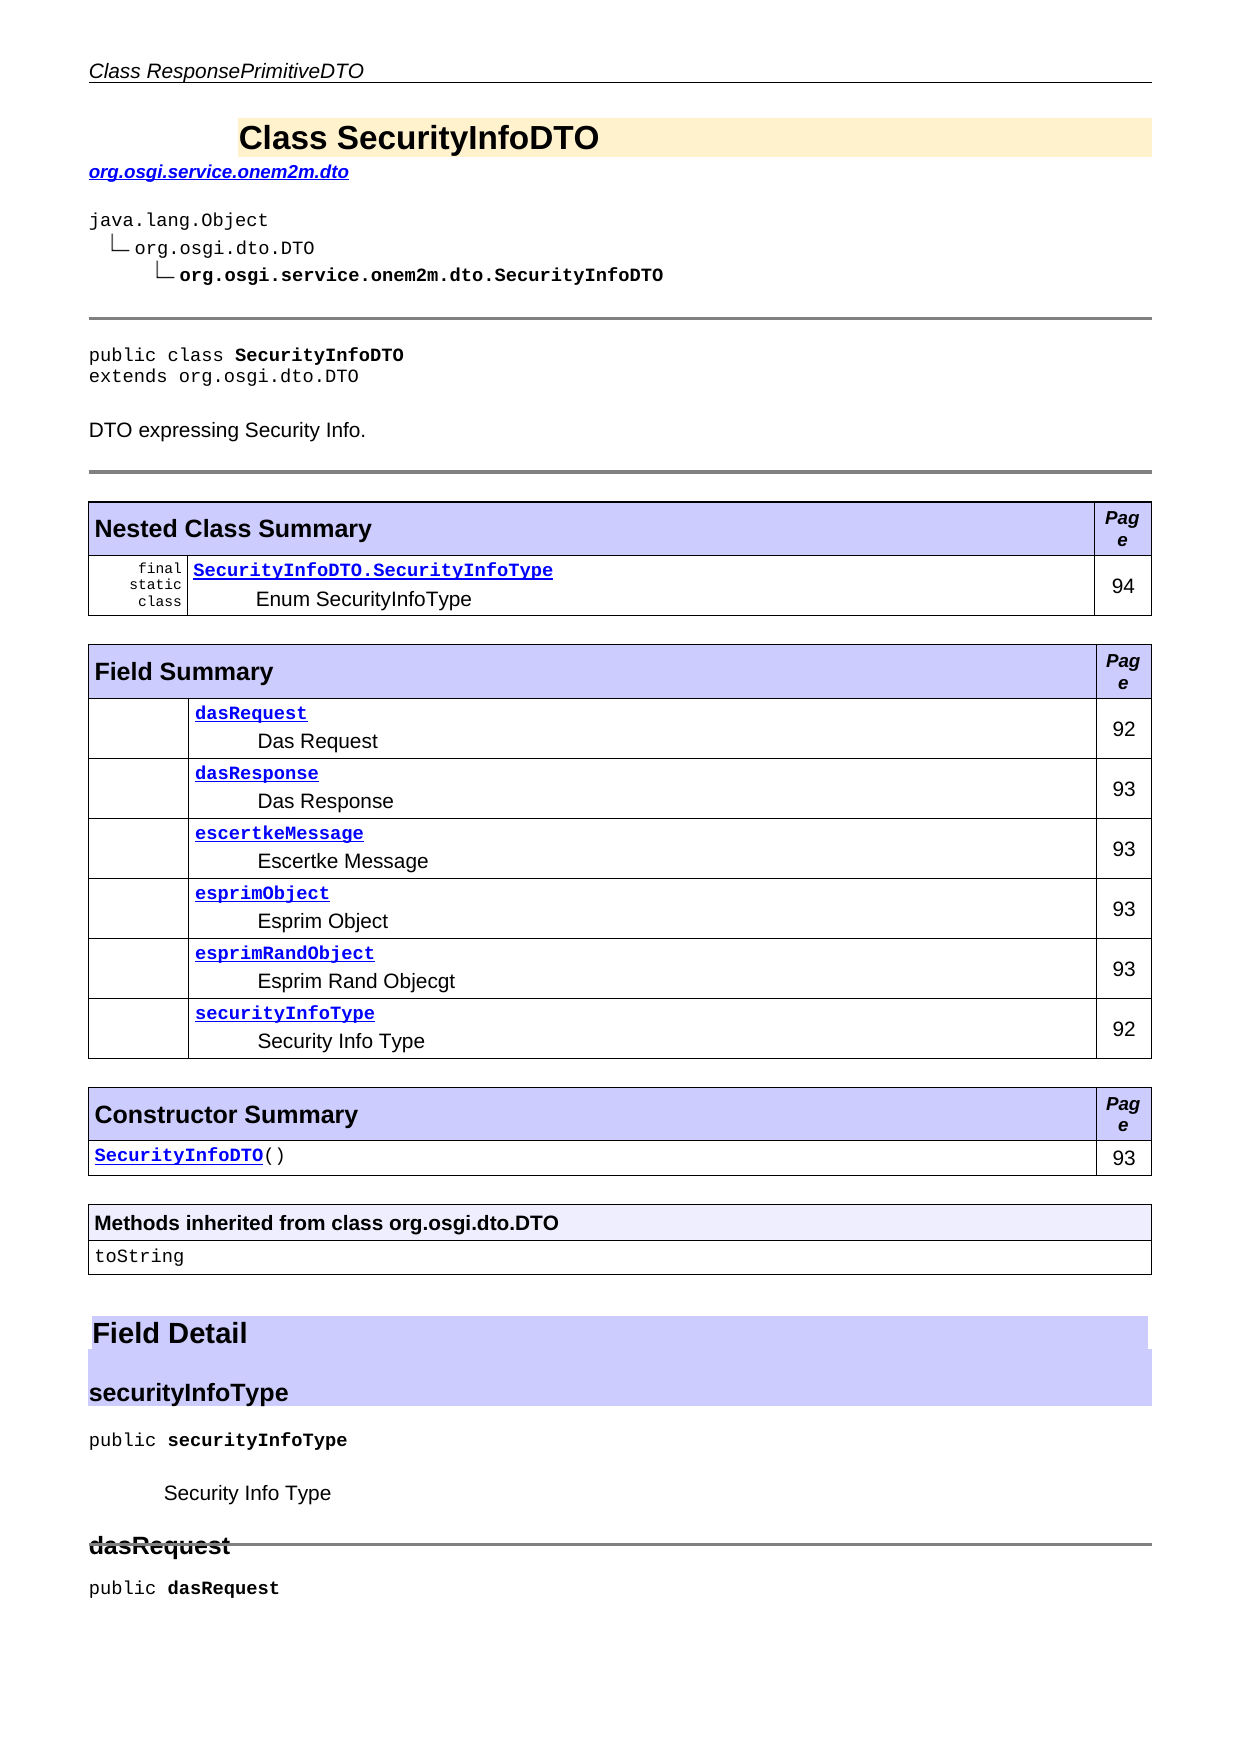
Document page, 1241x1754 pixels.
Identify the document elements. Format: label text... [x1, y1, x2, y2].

table_cell [89, 759, 188, 818]
subtitle Class SecurityInfoDTO [238, 118, 1152, 157]
table_header Methods inherited from class org.osgi.dto.DTO [89, 1205, 1151, 1240]
table_cell 91 [1097, 699, 1151, 758]
table_header Constructor Summary [89, 1088, 1096, 1140]
table_cell dasResponse Das Response [189, 759, 1096, 818]
table_header Nested Class Summary [89, 503, 1094, 555]
text org.osgi.dto.DTO [88, 232, 1152, 260]
table_cell 91 [1097, 999, 1151, 1058]
text public class SecurityInfoDTO [88, 346, 1152, 367]
text org.osgi.service.onem2m.dto.SecurityInfoDTO [88, 260, 1152, 287]
text public dasRequest [88, 1579, 1152, 1600]
table_cell 92 [1097, 1141, 1151, 1175]
text java.lang.Object [88, 211, 1152, 232]
table_cell 92 [1097, 879, 1151, 938]
table_cell [89, 939, 188, 998]
text Security Info Type [163, 1481, 1152, 1505]
table_header Field Summary [89, 645, 1096, 698]
table_cell 93 [1095, 556, 1151, 615]
text org.osgi.service.onem2m.dto [88, 160, 1152, 182]
table_cell [89, 819, 188, 878]
table_cell escertkeMessage Escertke Message [189, 819, 1096, 878]
table_cell SecurityInfoDTO() [89, 1141, 1096, 1175]
table_cell 92 [1097, 939, 1151, 998]
table_header Page [1097, 645, 1151, 698]
table_cell [89, 699, 188, 758]
text extends org.osgi.dto.DTO [88, 367, 1152, 388]
table_header Page [1097, 1088, 1151, 1140]
table_cell esprimObject Esprim Object [189, 879, 1096, 938]
text public securityInfoType [88, 1431, 1152, 1452]
table_cell SecurityInfoDTO.SecurityInfoType Enum SecurityInfoType [188, 556, 1094, 615]
table_cell esprimRandObject Esprim Rand Objecgt [189, 939, 1096, 998]
table_cell dasRequest Das Request [189, 699, 1096, 758]
subtitle Field Detail [92, 1316, 1148, 1349]
table_cell securityInfoType Security Info Type [189, 999, 1096, 1058]
table_cell [89, 999, 188, 1058]
table_cell final static class [89, 556, 187, 615]
subtitle securityInfoType [88, 1378, 1152, 1406]
table_cell [89, 879, 188, 938]
table_cell 92 [1097, 819, 1151, 878]
picture [156, 260, 180, 282]
table_header Page [1095, 503, 1151, 555]
text DTO expressing Security Info. [88, 417, 1152, 441]
picture [111, 232, 135, 255]
table_cell toString [89, 1241, 1151, 1273]
table_cell 92 [1097, 759, 1151, 818]
